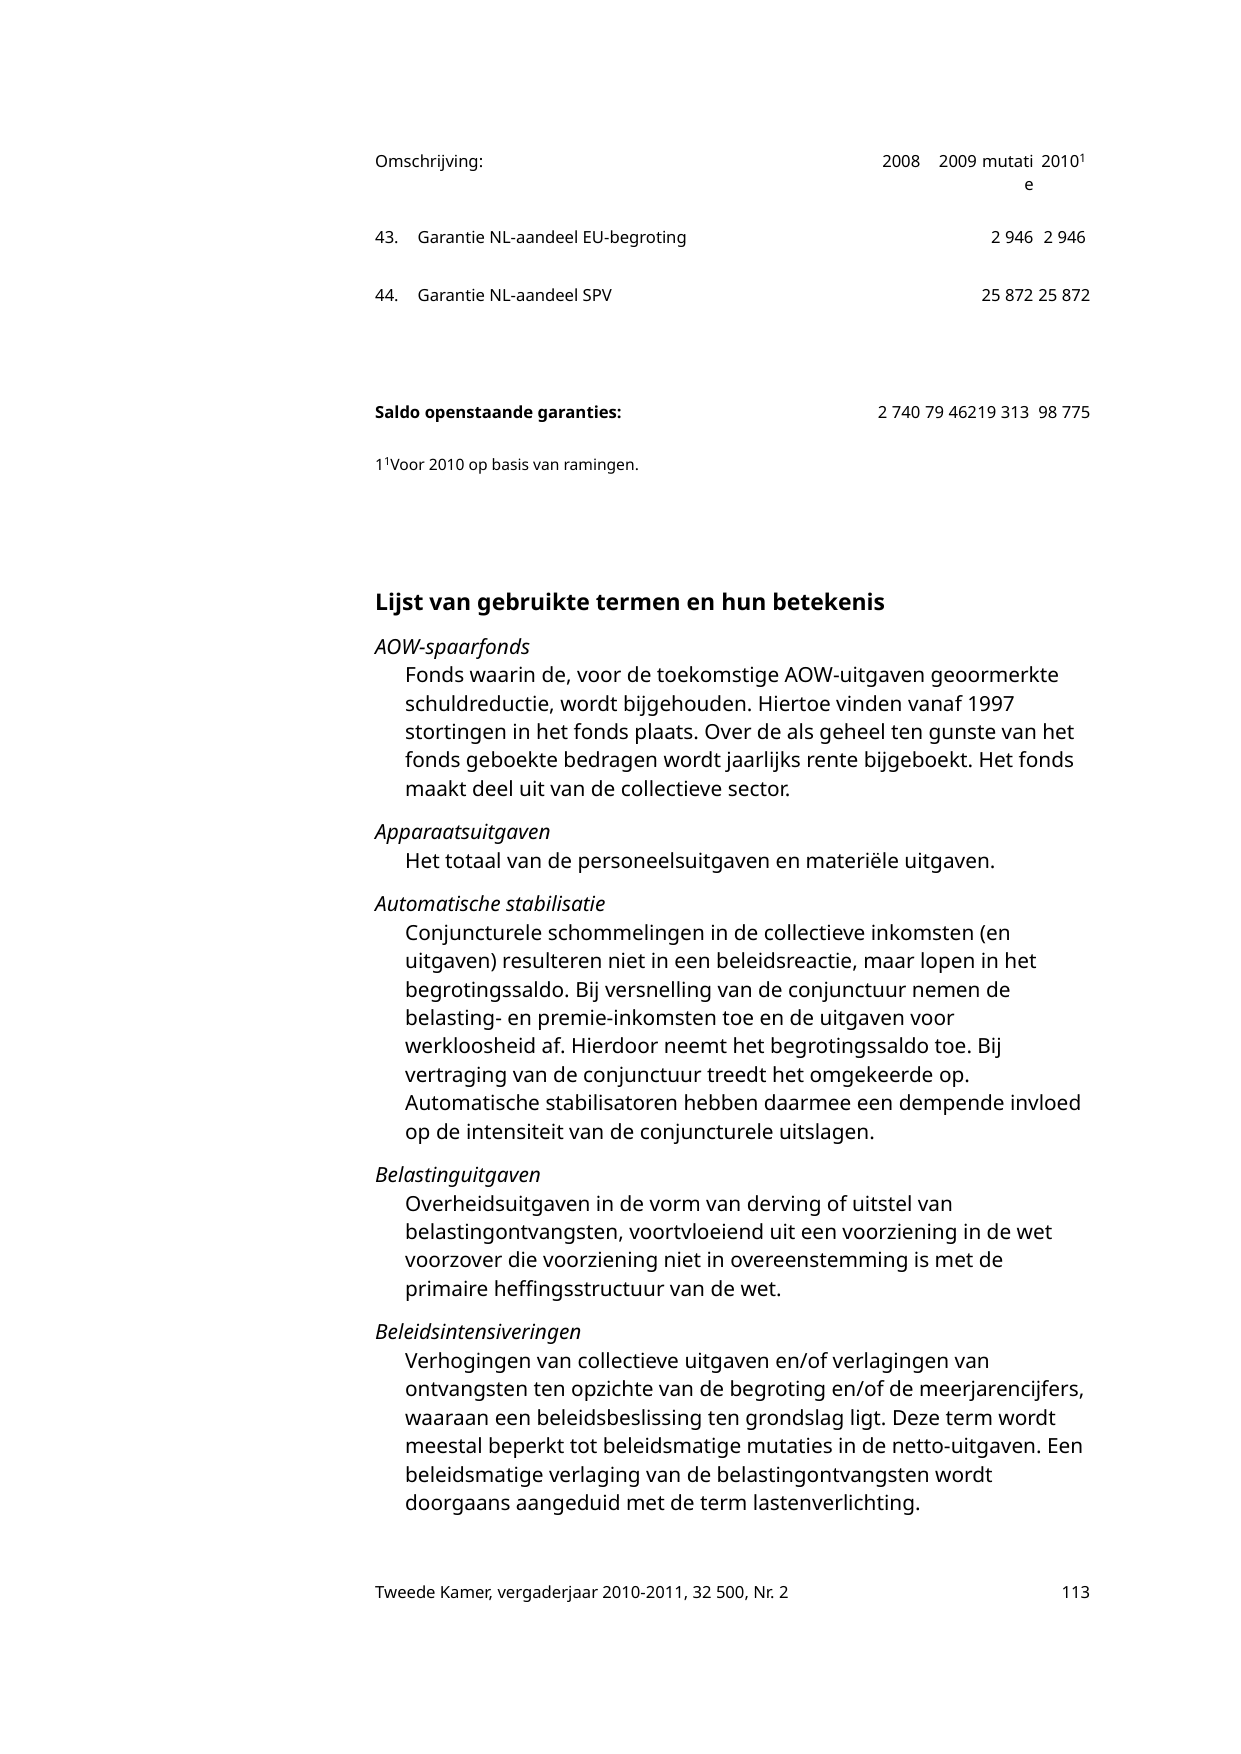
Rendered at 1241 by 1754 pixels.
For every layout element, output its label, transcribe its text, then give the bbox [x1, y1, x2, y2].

text AOW-spaarfonds [375, 632, 1090, 660]
table_cell 98 775 [1033, 401, 1090, 453]
table_cell [375, 342, 863, 401]
table_header 20101 [1033, 150, 1090, 225]
table_cell 2 946 [1033, 225, 1090, 284]
table_cell [920, 284, 977, 342]
table_cell 25 872 [1033, 284, 1090, 342]
table_cell 44. [375, 284, 417, 342]
text Belastinguitgaven [375, 1160, 1090, 1189]
text Fonds waarin de, voor de toekomstige AOW-uitgaven geoormerkte schuldreductie, wordt bijgehouden. Hiertoe vinden vanaf 1997 stortingen in het fonds plaats. Over de als geheel ten gunste van het fonds geboekte bedragen wordt jaarlijks rente bijgeboekt. Het fonds maakt deel uit van de collectieve sector. [405, 660, 1090, 802]
text Beleidsintensiveringen [375, 1317, 1090, 1346]
subtitle Lijst van gebruikte termen en hun betekenis [375, 586, 1090, 617]
table_cell 2 946 [977, 225, 1033, 284]
table_cell [864, 225, 920, 284]
text Conjuncturele schommelingen in de collectieve inkomsten (en uitgaven) resulteren niet in een beleidsreactie, maar lopen in het begrotingssaldo. Bij versnelling van de conjunctuur nemen de belasting- en premie-inkomsten toe en de uitgaven voor werkloosheid af. Hierdoor neemt het begrotingssaldo toe. Bij vertraging van de conjunctuur treedt het omgekeerde op. Automatische stabilisatoren hebben daarmee een dempende invloed op de intensiteit van de conjuncturele uitslagen. [405, 918, 1090, 1145]
table_cell [864, 284, 920, 342]
table_cell 79 462 [920, 401, 977, 453]
table_cell Garantie NL-aandeel SPV [418, 284, 863, 342]
table_cell [977, 342, 1033, 401]
text Apparaatsuitgaven [375, 817, 1090, 846]
table_header 2008 [864, 150, 920, 225]
table_header 2009 [920, 150, 977, 225]
table_cell Garantie NL-aandeel EU-begroting [418, 225, 863, 284]
table_header mutatie [977, 150, 1033, 225]
table_cell 11Voor 2010 op basis van ramingen. [375, 454, 1090, 505]
table_header Omschrijving: [375, 150, 863, 225]
table_cell [864, 342, 920, 401]
text Verhogingen van collectieve uitgaven en/of verlagingen van ontvangsten ten opzichte van de begroting en/of de meerjarencijfers, waaraan een beleidsbeslissing ten grondslag ligt. Deze term wordt meestal beperkt tot beleidsmatige mutaties in de netto-uitgaven. Een beleidsmatige verlaging van de belastingontvangsten wordt doorgaans aangeduid met de term lastenverlichting. [405, 1346, 1090, 1517]
table_cell 43. [375, 225, 417, 284]
table_cell Saldo openstaande garanties: [375, 401, 863, 453]
table_cell [920, 225, 977, 284]
table_cell 19 313 [977, 401, 1033, 453]
text Het totaal van de personeelsuitgaven en materiële uitgaven. [405, 846, 1090, 874]
text Overheidsuitgaven in de vorm van derving of uitstel van belastingontvangsten, voortvloeiend uit een voorziening in de wet voorzover die voorziening niet in overeenstemming is met de primaire heffingsstructuur van de wet. [405, 1189, 1090, 1302]
table_cell 25 872 [977, 284, 1033, 342]
table_cell [1033, 342, 1090, 401]
text Automatische stabilisatie [375, 889, 1090, 918]
table_cell 2 740 [864, 401, 920, 453]
table_cell [920, 342, 977, 401]
